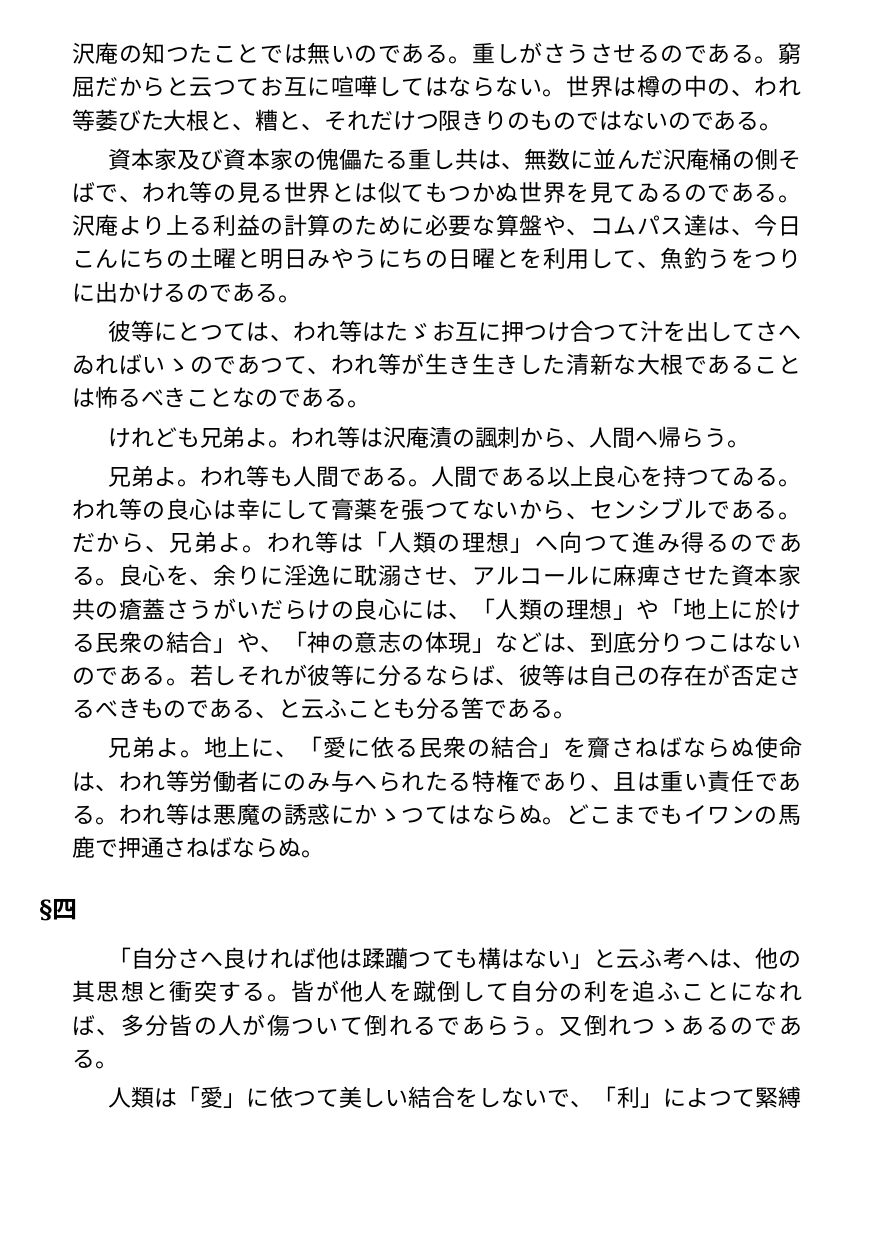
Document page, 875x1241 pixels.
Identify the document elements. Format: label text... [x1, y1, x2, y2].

text けれども兄弟よ。われ等は沢庵漬の諷刺から、人間へ帰らう。 [72, 419, 802, 453]
text 資本家及び資本家の傀儡たる重し共は、無数に並んだ沢庵桶の側そばで、われ等の見る世界とは似てもつかぬ世界を見てゐるのである。沢庵より上る利益の計算のために必要な算盤や、コムパス達は、今日こんにちの土曜と明日みやうにちの日曜とを利用して、魚釣うをつりに出かけるのである。 [72, 142, 802, 308]
subtitle §四 [36, 887, 838, 929]
text 彼等にとつては、われ等はたゞお互に押つけ合つて汁を出してさへゐればいゝのであつて、われ等が生き生きした清新な大根であることは怖るべきことなのである。 [72, 314, 802, 413]
text 人類は「愛」に依つて美しい結合をしないで、「利」によつて緊縛 [72, 1080, 802, 1113]
text 「自分さへ良ければ他は蹂躪つても構はない」と云ふ考へは、他の其思想と衝突する。皆が他人を蹴倒して自分の利を追ふことになれば、多分皆の人が傷ついて倒れるであらう。又倒れつゝあるのである。 [72, 941, 802, 1074]
text 兄弟よ。地上に、「愛に依る民衆の結合」を齎さねばならぬ使命は、われ等労働者にのみ与へられたる特権であり、且は重い責任である。われ等は悪魔の誘惑にかゝつてはならぬ。どこまでもイワンの馬鹿で押通さねばならぬ。 [72, 730, 802, 863]
text 兄弟よ。われ等も人間である。人間である以上良心を持つてゐる。われ等の良心は幸にして膏薬を張つてないから、センシブルである。だから、兄弟よ。われ等は「人類の理想」へ向つて進み得るのである。良心を、余りに淫逸に耽溺させ、アルコールに麻痺させた資本家共の瘡蓋さうがいだらけの良心には、「人類の理想」や「地上に於ける民衆の結合」や、「神の意志の体現」などは、到底分りつこはないのである。若しそれが彼等に分るならば、彼等は自己の存在が否定さるべきものである、と云ふことも分る筈である。 [72, 458, 802, 724]
text 沢庵の知つたことでは無いのである。重しがさうさせるのである。窮屈だからと云つてお互に喧嘩してはならない。世界は樽の中の、われ等萎びた大根と、糟と、それだけつ限きりのものではないのである。 [72, 36, 802, 136]
